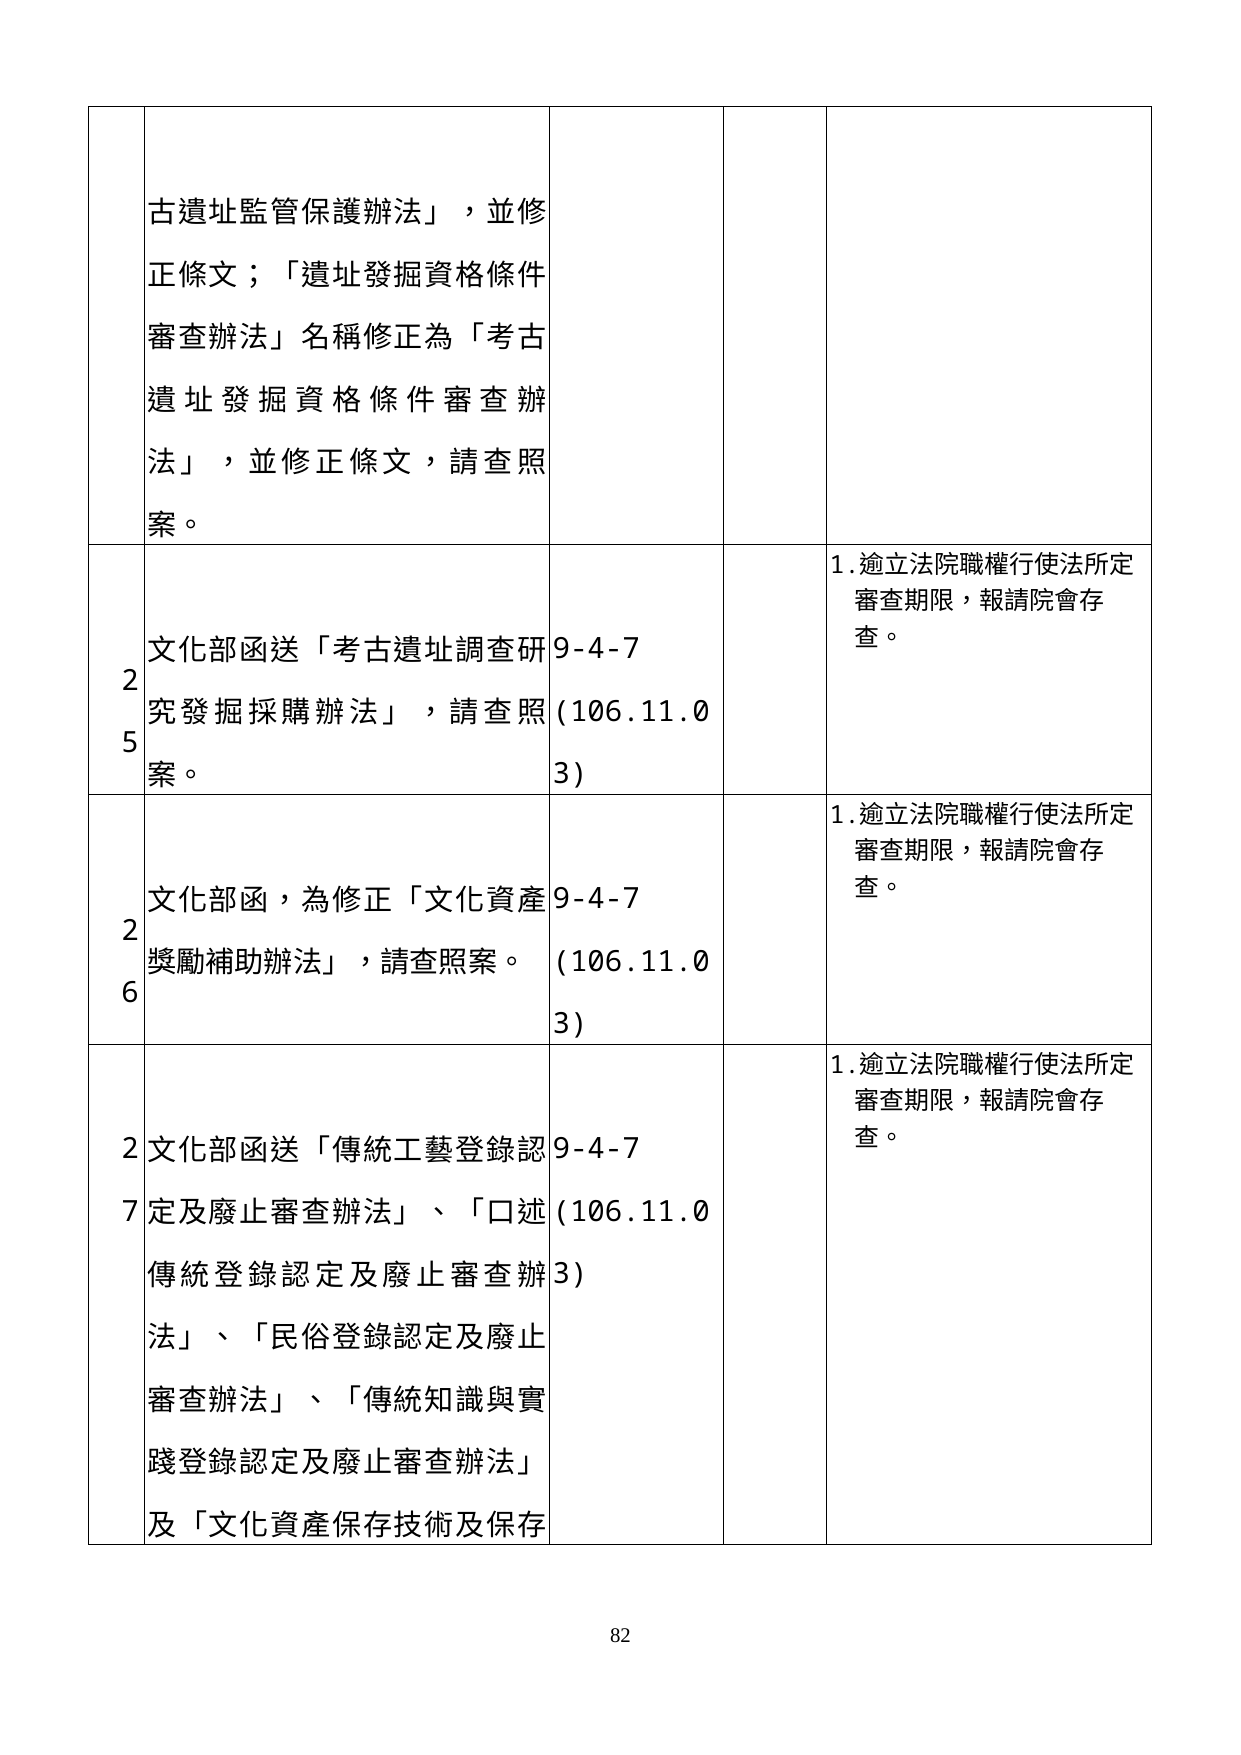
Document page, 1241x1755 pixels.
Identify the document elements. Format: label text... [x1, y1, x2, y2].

table_cell [724, 545, 826, 793]
table_cell [89, 795, 144, 1043]
table_cell [827, 107, 1151, 543]
table_cell [724, 1045, 826, 1543]
table_cell [89, 1045, 144, 1543]
table_cell 文化部函送「考古遺址調查研究發掘採購辦法」，請查照案。 [145, 545, 549, 793]
table_cell [724, 107, 826, 543]
table_cell [89, 107, 144, 543]
table_cell 1.逾立法院職權行使法所定審查期限，報請院會存查。 [827, 1045, 1151, 1543]
table_cell 9-4-7 (106.11.03) [550, 1045, 723, 1543]
table_cell 9-4-7 (106.11.03) [550, 545, 723, 793]
table_cell 文化部函，為修正「文化資產獎勵補助辦法」，請查照案。 [145, 795, 549, 1043]
table_cell 1.逾立法院職權行使法所定審查期限，報請院會存查。 [827, 795, 1151, 1043]
table_cell 古遺址監管保護辦法」，並修正條文；「遺址發掘資格條件審查辦法」名稱修正為「考古遺址發掘資格條件審查辦法」，並修正條文，請查照案。 [145, 107, 549, 543]
table_cell 1.逾立法院職權行使法所定審查期限，報請院會存查。 [827, 545, 1151, 793]
table_cell [89, 545, 144, 793]
table_cell 文化部函送「傳統工藝登錄認定及廢止審查辦法」、「口述傳統登錄認定及廢止審查辦法」、「民俗登錄認定及廢止審查辦法」、「傳統知識與實踐登錄認定及廢止審查辦法」及「文化資產保存技術及保存 [145, 1045, 549, 1543]
table_cell 9-4-7 (106.11.03) [550, 795, 723, 1043]
table_cell [724, 795, 826, 1043]
table_cell [550, 107, 723, 543]
